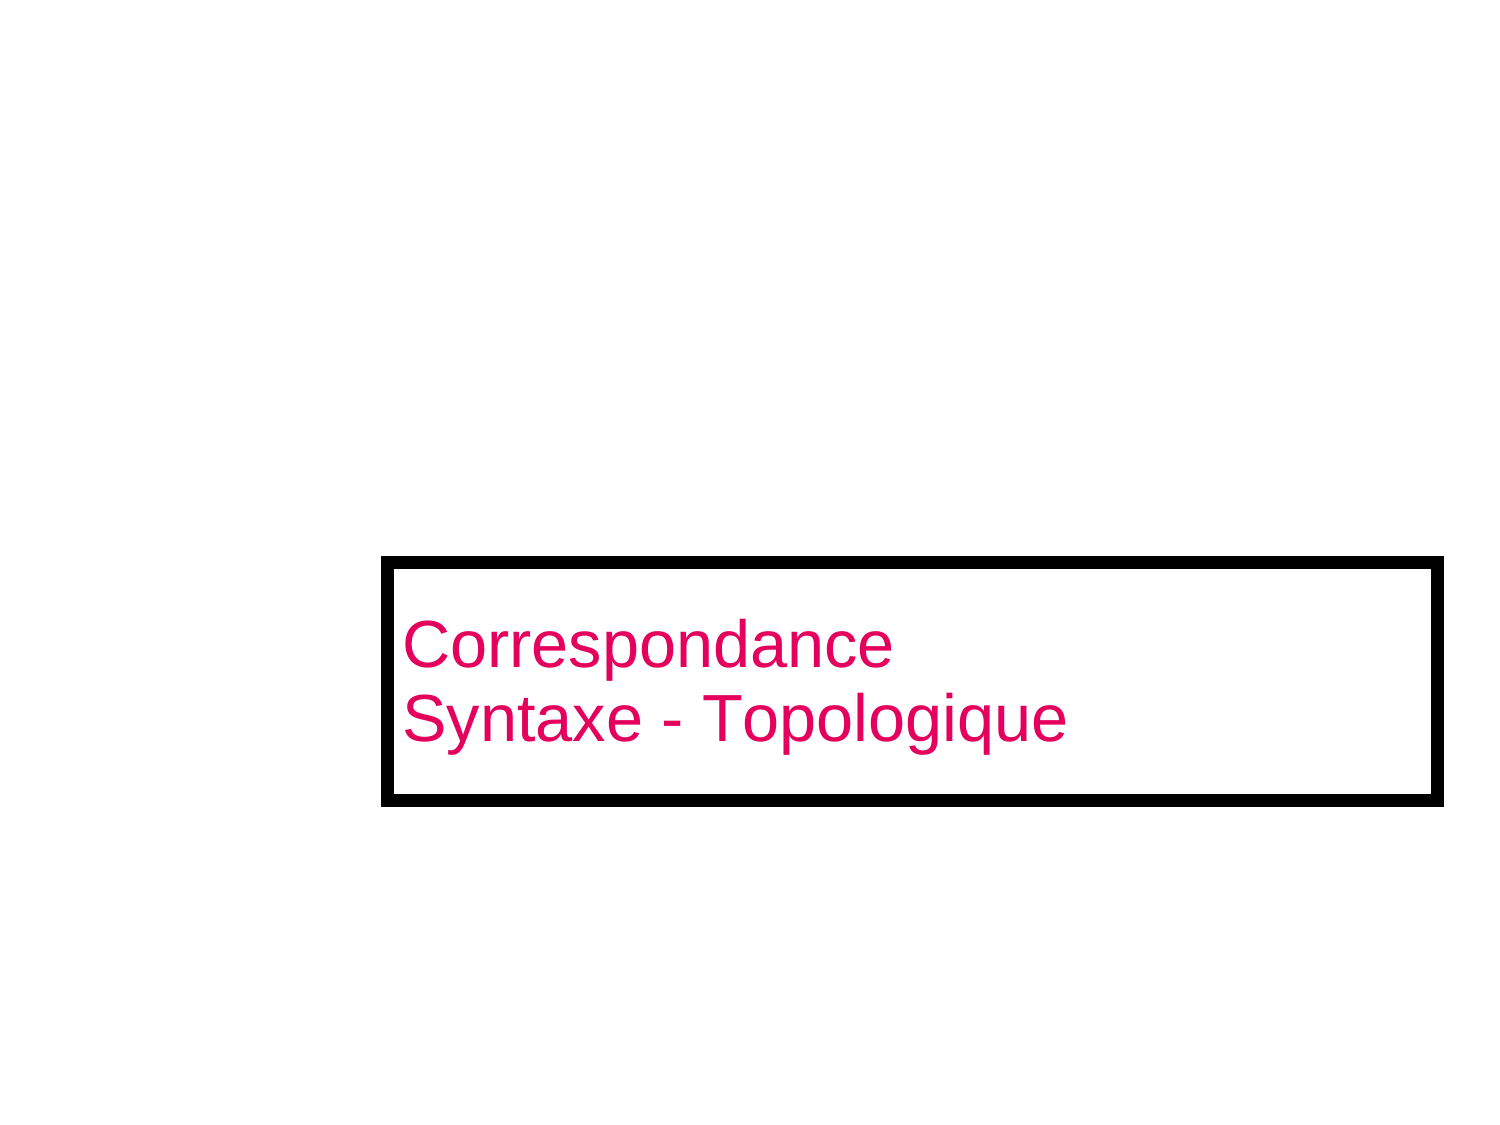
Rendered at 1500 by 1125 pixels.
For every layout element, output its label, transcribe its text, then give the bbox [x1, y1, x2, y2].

subtitle Correspondance Syntaxe - Topologique [387, 562, 1438, 801]
